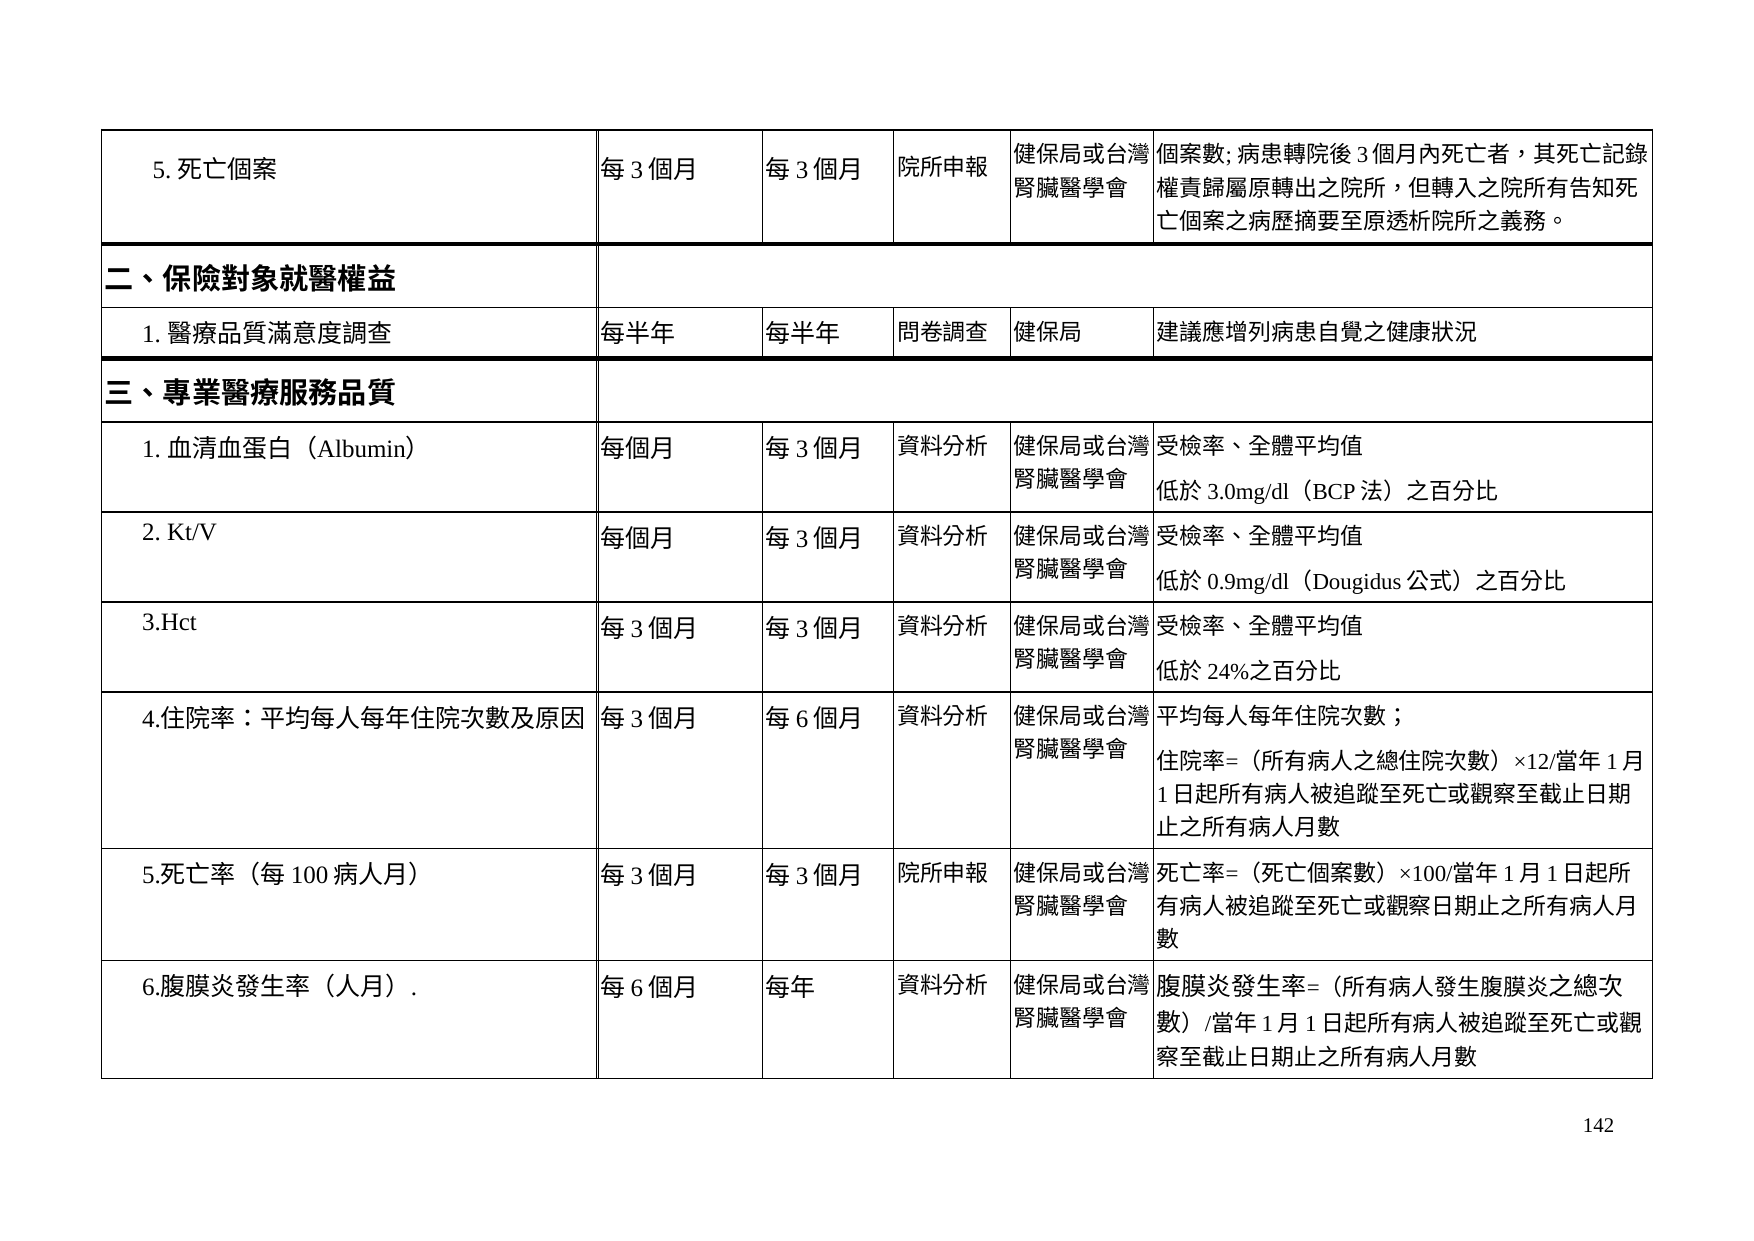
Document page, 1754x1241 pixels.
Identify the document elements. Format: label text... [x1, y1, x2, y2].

table_cell 1. 醫療品質滿意度調查 [102, 308, 596, 356]
table_cell 每3個月 [763, 513, 893, 601]
table_cell 每半年 [599, 308, 762, 356]
table_cell 資料分析 [894, 513, 1010, 601]
table_cell 建議應增列病患自覺之健康狀況 [1154, 308, 1652, 356]
table_cell 每3個月 [763, 603, 893, 691]
table_cell 院所申報 [894, 849, 1010, 960]
table_cell 資料分析 [894, 961, 1010, 1078]
table_cell 每3個月 [599, 603, 762, 691]
table_cell 5. 死亡個案 [102, 131, 596, 241]
table_cell 每3個月 [763, 131, 893, 241]
table_cell 受檢率、全體平均值 低於0.9mg/dl（Dougidus公式）之百分比 [1154, 513, 1652, 601]
table_cell [599, 246, 1652, 307]
table_cell 每個月 [599, 513, 762, 601]
table_cell 健保局或台灣腎臟醫學會 [1011, 131, 1153, 241]
table_cell 平均每人每年住院次數； 住院率=（所有病人之總住院次數）×12/當年1月1日起所有病人被追蹤至死亡或觀察至截止日期止之所有病人月數 [1154, 693, 1652, 848]
table_cell 院所申報 [894, 131, 1010, 241]
table_cell 1. 血清血蛋白（Albumin） [102, 423, 596, 511]
table_cell 健保局或台灣腎臟醫學會 [1011, 603, 1153, 691]
table_cell 健保局或台灣腎臟醫學會 [1011, 961, 1153, 1078]
table_cell 資料分析 [894, 423, 1010, 511]
table_cell 每3個月 [763, 849, 893, 960]
table_cell 健保局或台灣腎臟醫學會 [1011, 423, 1153, 511]
table_cell 健保局或台灣腎臟醫學會 [1011, 849, 1153, 960]
table_cell 每個月 [599, 423, 762, 511]
table_cell 資料分析 [894, 693, 1010, 848]
table_cell 健保局或台灣腎臟醫學會 [1011, 513, 1153, 601]
table_cell 2. Kt/V [102, 513, 596, 601]
table_cell 每3個月 [599, 131, 762, 241]
table_cell 每年 [763, 961, 893, 1078]
table_cell 腹膜炎發生率=（所有病人發生腹膜炎之總次數）/當年1月1日起所有病人被追蹤至死亡或觀察至截止日期止之所有病人月數 [1154, 961, 1652, 1078]
table_cell 每3個月 [763, 423, 893, 511]
table_cell 問卷調查 [894, 308, 1010, 356]
table_cell 死亡率=（死亡個案數）×100/當年1月1日起所有病人被追蹤至死亡或觀察日期止之所有病人月數 [1154, 849, 1652, 960]
table_cell 三、專業醫療服務品質 [102, 361, 596, 421]
table_cell 健保局 [1011, 308, 1153, 356]
table_cell 每6個月 [763, 693, 893, 848]
table_cell 個案數; 病患轉院後3個月內死亡者，其死亡記錄權責歸屬原轉出之院所，但轉入之院所有告知死亡個案之病歷摘要至原透析院所之義務。 [1154, 131, 1652, 241]
table_cell 每3個月 [599, 693, 762, 848]
table_cell [599, 361, 1652, 421]
table_cell 受檢率、全體平均值 低於3.0mg/dl（BCP法）之百分比 [1154, 423, 1652, 511]
table_cell 每半年 [763, 308, 893, 356]
table_cell 健保局或台灣腎臟醫學會 [1011, 693, 1153, 848]
table_cell 6.腹膜炎發生率（人月）. [102, 961, 596, 1078]
table_cell 每3個月 [599, 849, 762, 960]
table_cell 受檢率、全體平均值 低於24%之百分比 [1154, 603, 1652, 691]
table_cell 4.住院率：平均每人每年住院次數及原因 [102, 693, 596, 848]
table_cell 每6個月 [599, 961, 762, 1078]
table_cell 二、保險對象就醫權益 [102, 246, 596, 307]
table_cell 3.Hct [102, 603, 596, 691]
table_cell 資料分析 [894, 603, 1010, 691]
table_cell 5.死亡率（每100病人月） [102, 849, 596, 960]
